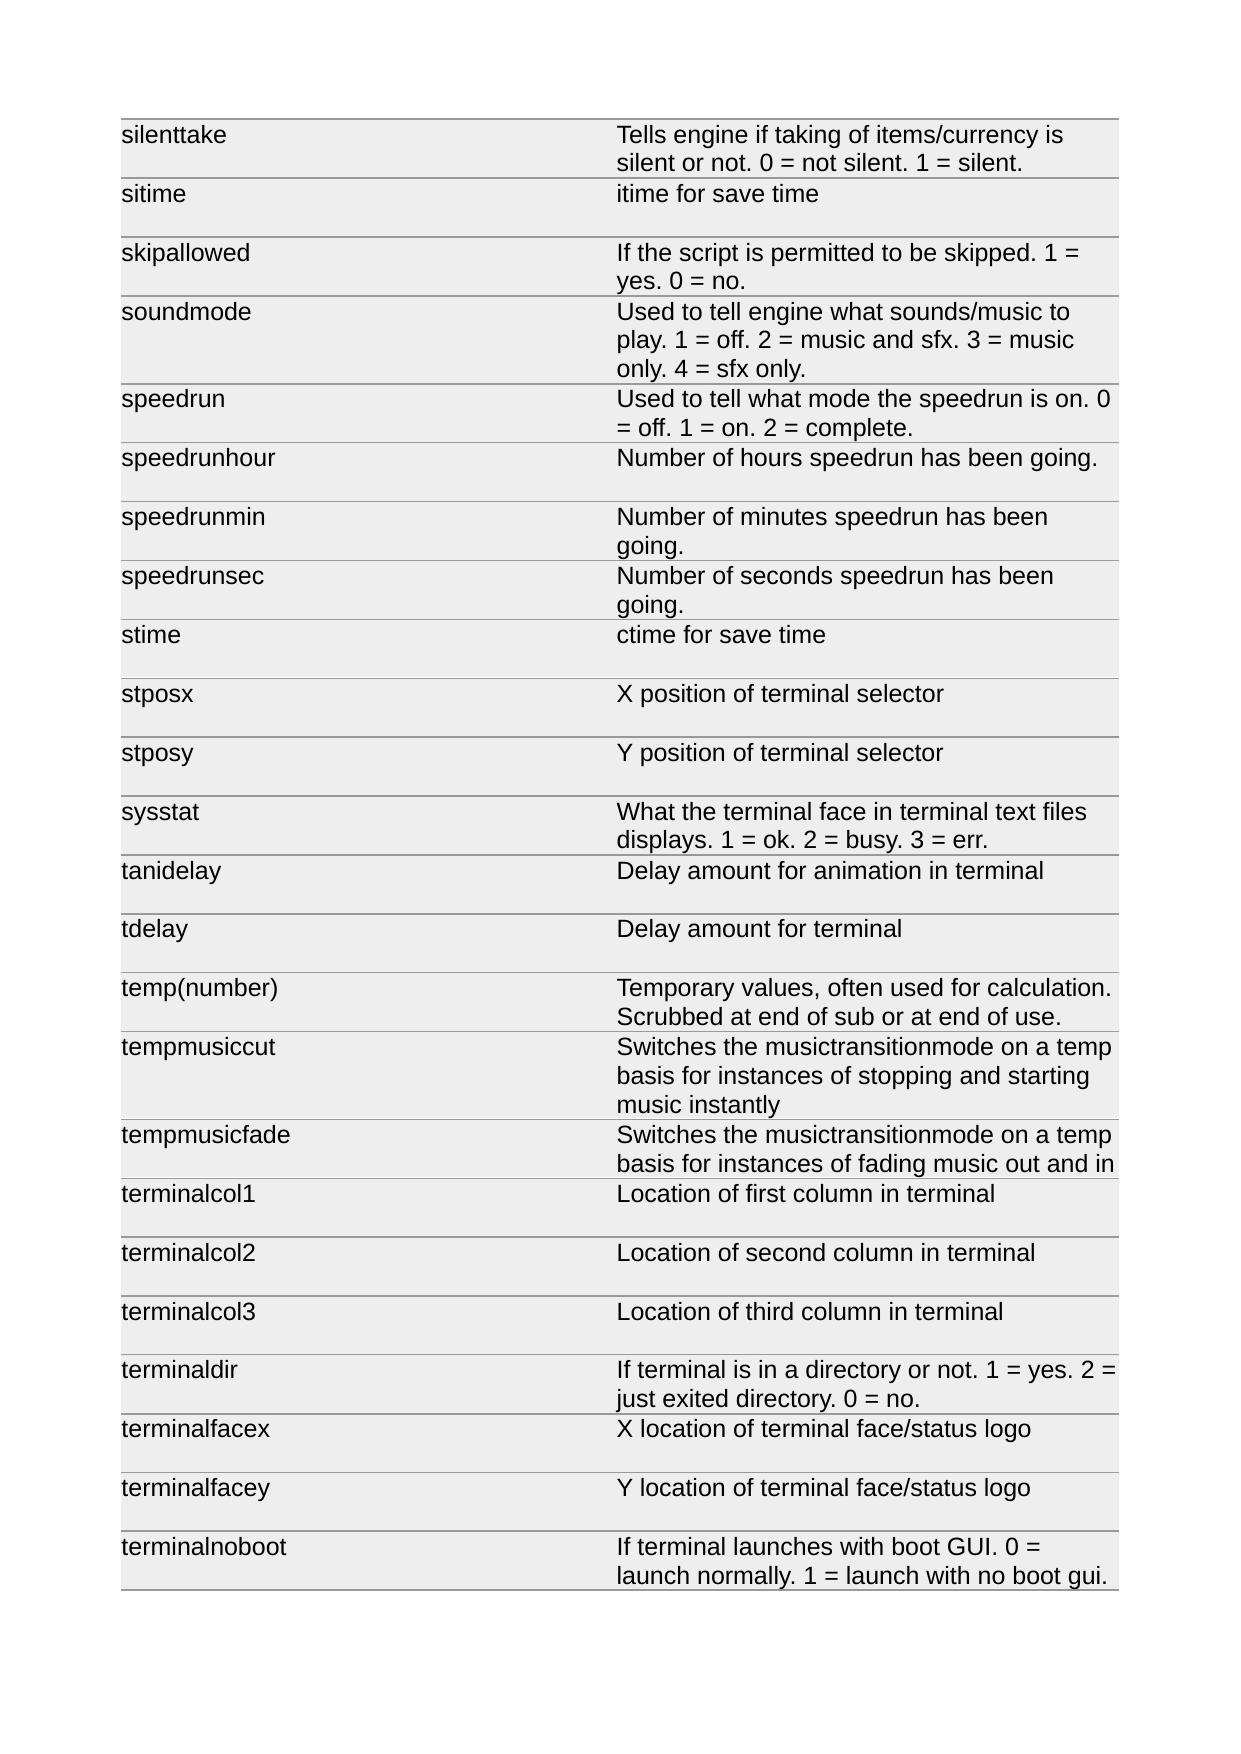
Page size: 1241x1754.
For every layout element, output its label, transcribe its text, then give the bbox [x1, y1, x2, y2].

table_cell terminaldir [121, 1355, 616, 1413]
table_cell sitime [121, 179, 616, 236]
table_cell Location of first column in terminal [616, 1179, 1119, 1236]
table_cell Delay amount for terminal [616, 915, 1119, 972]
table_cell speedrunsec [121, 561, 616, 619]
table_cell terminalfacex [121, 1415, 616, 1472]
table_cell terminalcol2 [121, 1238, 616, 1295]
table_cell stposy [121, 738, 616, 795]
table_cell sysstat [121, 797, 616, 854]
table_cell Y position of terminal selector [616, 738, 1119, 795]
table_cell terminalcol3 [121, 1297, 616, 1354]
table_cell terminalcol1 [121, 1179, 616, 1236]
table_cell Location of second column in terminal [616, 1238, 1119, 1295]
table_cell Tells engine if taking of items/currency is silent or not. 0 = not silent. 1 = silent. [616, 120, 1119, 177]
table_cell Used to tell engine what sounds/music to play. 1 = off. 2 = music and sfx. 3 = music only. 4 = sfx only. [616, 297, 1119, 383]
table_cell Number of minutes speedrun has been going. [616, 502, 1119, 560]
table_cell ctime for save time [616, 620, 1119, 677]
table_cell If terminal is in a directory or not. 1 = yes. 2 = just exited directory. 0 = no. [616, 1355, 1119, 1413]
table_cell speedrunhour [121, 443, 616, 501]
table_cell tdelay [121, 915, 616, 972]
table_cell If terminal launches with boot GUI. 0 = launch normally. 1 = launch with no boot gui. [616, 1532, 1119, 1589]
table_cell speedrunmin [121, 502, 616, 560]
table_cell X location of terminal face/status logo [616, 1415, 1119, 1472]
table_cell Used to tell what mode the speedrun is on. 0 = off. 1 = on. 2 = complete. [616, 385, 1119, 442]
table_cell terminalfacey [121, 1473, 616, 1530]
table_cell skipallowed [121, 238, 616, 295]
table_cell Y location of terminal face/status logo [616, 1473, 1119, 1530]
table_cell soundmode [121, 297, 616, 383]
table_cell silenttake [121, 120, 616, 177]
table_cell What the terminal face in terminal text files displays. 1 = ok. 2 = busy. 3 = err. [616, 797, 1119, 854]
table_cell tanidelay [121, 856, 616, 913]
table_cell Delay amount for animation in terminal [616, 856, 1119, 913]
table_cell tempmusicfade [121, 1120, 616, 1177]
table_cell tempmusiccut [121, 1032, 616, 1118]
table_cell terminalnoboot [121, 1532, 616, 1589]
table_cell itime for save time [616, 179, 1119, 236]
table_cell stposx [121, 679, 616, 736]
table_cell Temporary values, often used for calculation. Scrubbed at end of sub or at end of use. [616, 973, 1119, 1031]
table_cell Number of hours speedrun has been going. [616, 443, 1119, 501]
table_cell If the script is permitted to be skipped. 1 = yes. 0 = no. [616, 238, 1119, 295]
table_cell Switches the musictransitionmode on a temp basis for instances of fading music out and in [616, 1120, 1119, 1177]
table_cell Location of third column in terminal [616, 1297, 1119, 1354]
table_cell Number of seconds speedrun has been going. [616, 561, 1119, 619]
table_cell temp(number) [121, 973, 616, 1031]
table_cell X position of terminal selector [616, 679, 1119, 736]
table_cell Switches the musictransitionmode on a temp basis for instances of stopping and starting music instantly [616, 1032, 1119, 1118]
table_cell speedrun [121, 385, 616, 442]
table_cell stime [121, 620, 616, 677]
